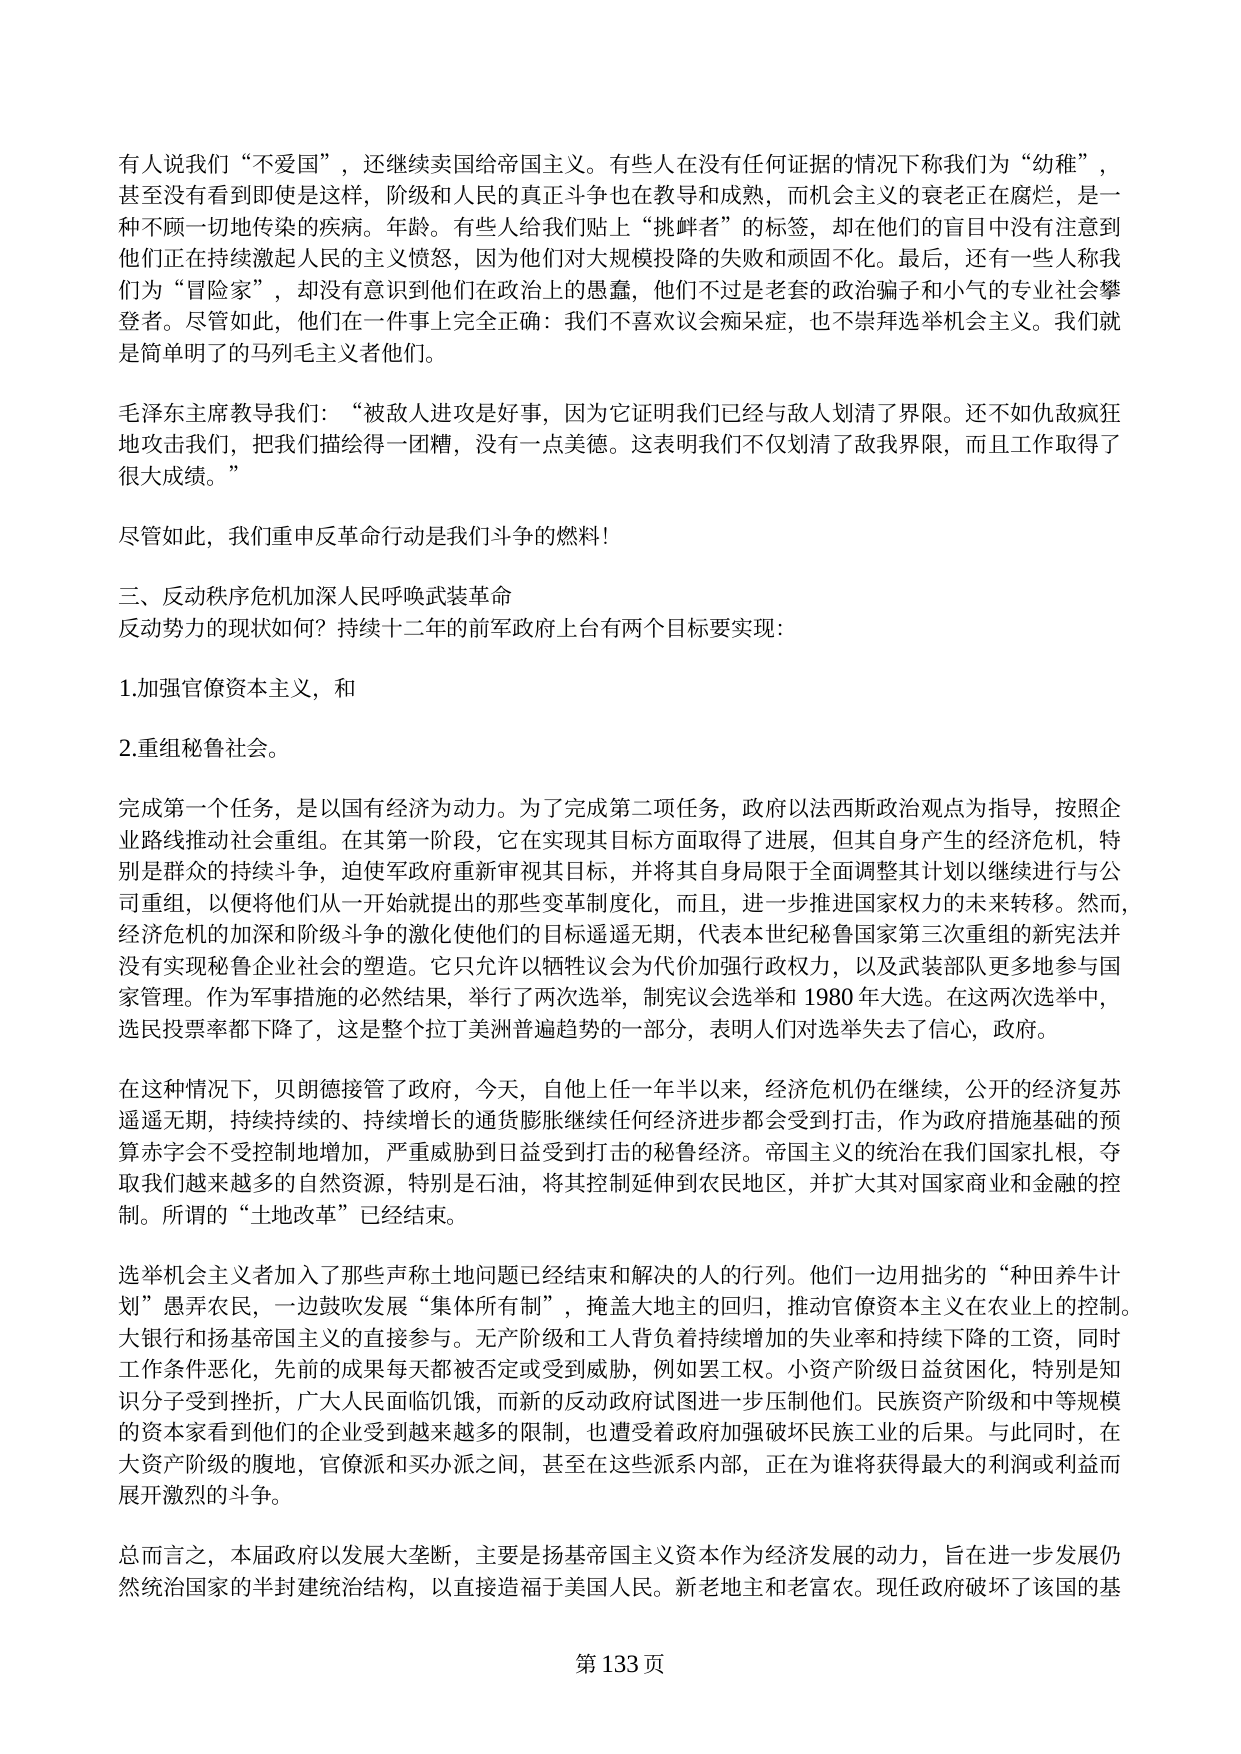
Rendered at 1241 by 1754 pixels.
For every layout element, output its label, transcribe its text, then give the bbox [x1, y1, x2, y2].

text 有人说我们“不爱国”，还继续卖国给帝国主义。有些人在没有任何证据的情况下称我们为“幼稚”，甚至没有看到即使是这样，阶级和人民的真正斗争也在教导和成熟，而机会主义的衰老正在腐烂，是一种不顾一切地传染的疾病。年龄。有些人给我们贴上“挑衅者”的标签，却在他们的盲目中没有注意到他们正在持续激起人民的主义愤怒，因为他们对大规模投降的失败和顽固不化。最后，还有一些人称我们为“冒险家”，却没有意识到他们在政治上的愚蠢，他们不过是老套的政治骗子和小气的专业社会攀登者。尽管如此，他们在一件事上完全正确：我们不喜欢议会痴呆症，也不崇拜选举机会主义。我们就是简单明了的马列毛主义者他们。 [118, 147, 1122, 367]
text 三、反动秩序危机加深人民呼唤武装革命 [118, 579, 1122, 611]
text 1.加强官僚资本主义，和 [118, 671, 1122, 703]
text 选举机会主义者加入了那些声称土地问题已经结束和解决的人的行列。他们一边用拙劣的“种田养牛计划”愚弄农民，一边鼓吹发展“集体所有制”，掩盖大地主的回归，推动官僚资本主义在农业上的控制。大银行和扬基帝国主义的直接参与。无产阶级和工人背负着持续增加的失业率和持续下降的工资，同时工作条件恶化，先前的成果每天都被否定或受到威胁，例如罢工权。小资产阶级日益贫困化，特别是知识分子受到挫折，广大人民面临饥饿，而新的反动政府试图进一步压制他们。民族资产阶级和中等规模的资本家看到他们的企业受到越来越多的限制，也遭受着政府加强破坏民族工业的后果。与此同时，在大资产阶级的腹地，官僚派和买办派之间，甚至在这些派系内部，正在为谁将获得最大的利润或利益而展开激烈的斗争。 [118, 1258, 1122, 1510]
text 反动势力的现状如何？持续十二年的前军政府上台有两个目标要实现： [118, 611, 1122, 642]
text 总而言之，本届政府以发展大垄断，主要是扬基帝国主义资本作为经济发展的动力，旨在进一步发展仍然统治国家的半封建统治结构，以直接造福于美国人民。新老地主和老富农。现任政府破坏了该国的基 [118, 1538, 1122, 1601]
text 2.重组秘鲁社会。 [118, 731, 1122, 763]
text 毛泽东主席教导我们：“被敌人进攻是好事，因为它证明我们已经与敌人划清了界限。还不如仇敌疯狂地攻击我们，把我们描绘得一团糟，没有一点美德。这表明我们不仅划清了敌我界限，而且工作取得了很大成绩。” [118, 396, 1122, 491]
text 尽管如此，我们重申反革命行动是我们斗争的燃料！ [118, 519, 1122, 551]
text 完成第一个任务，是以国有经济为动力。为了完成第二项任务，政府以法西斯政治观点为指导，按照企业路线推动社会重组。在其第一阶段，它在实现其目标方面取得了进展，但其自身产生的经济危机，特别是群众的持续斗争，迫使军政府重新审视其目标，并将其自身局限于全面调整其计划以继续进行与公司重组，以便将他们从一开始就提出的那些变革制度化，而且，进一步推进国家权力的未来转移。然而，经济危机的加深和阶级斗争的激化使他们的目标遥遥无期，代表本世纪秘鲁国家第三次重组的新宪法并没有实现秘鲁企业社会的塑造。它只允许以牺牲议会为代价加强行政权力，以及武装部队更多地参与国家管理。作为军事措施的必然结果，举行了两次选举，制宪议会选举和1980年大选。在这两次选举中，选民投票率都下降了，这是整个拉丁美洲普遍趋势的一部分，表明人们对选举失去了信心，政府。 [118, 792, 1122, 1043]
text 在这种情况下，贝朗德接管了政府，今天，自他上任一年半以来，经济危机仍在继续，公开的经济复苏遥遥无期，持续持续的、持续增长的通货膨胀继续任何经济进步都会受到打击，作为政府措施基础的预算赤字会不受控制地增加，严重威胁到日益受到打击的秘鲁经济。帝国主义的统治在我们国家扎根，夺取我们越来越多的自然资源，特别是石油，将其控制延伸到农民地区，并扩大其对国家商业和金融的控制。所谓的“土地改革”已经结束。 [118, 1072, 1122, 1229]
